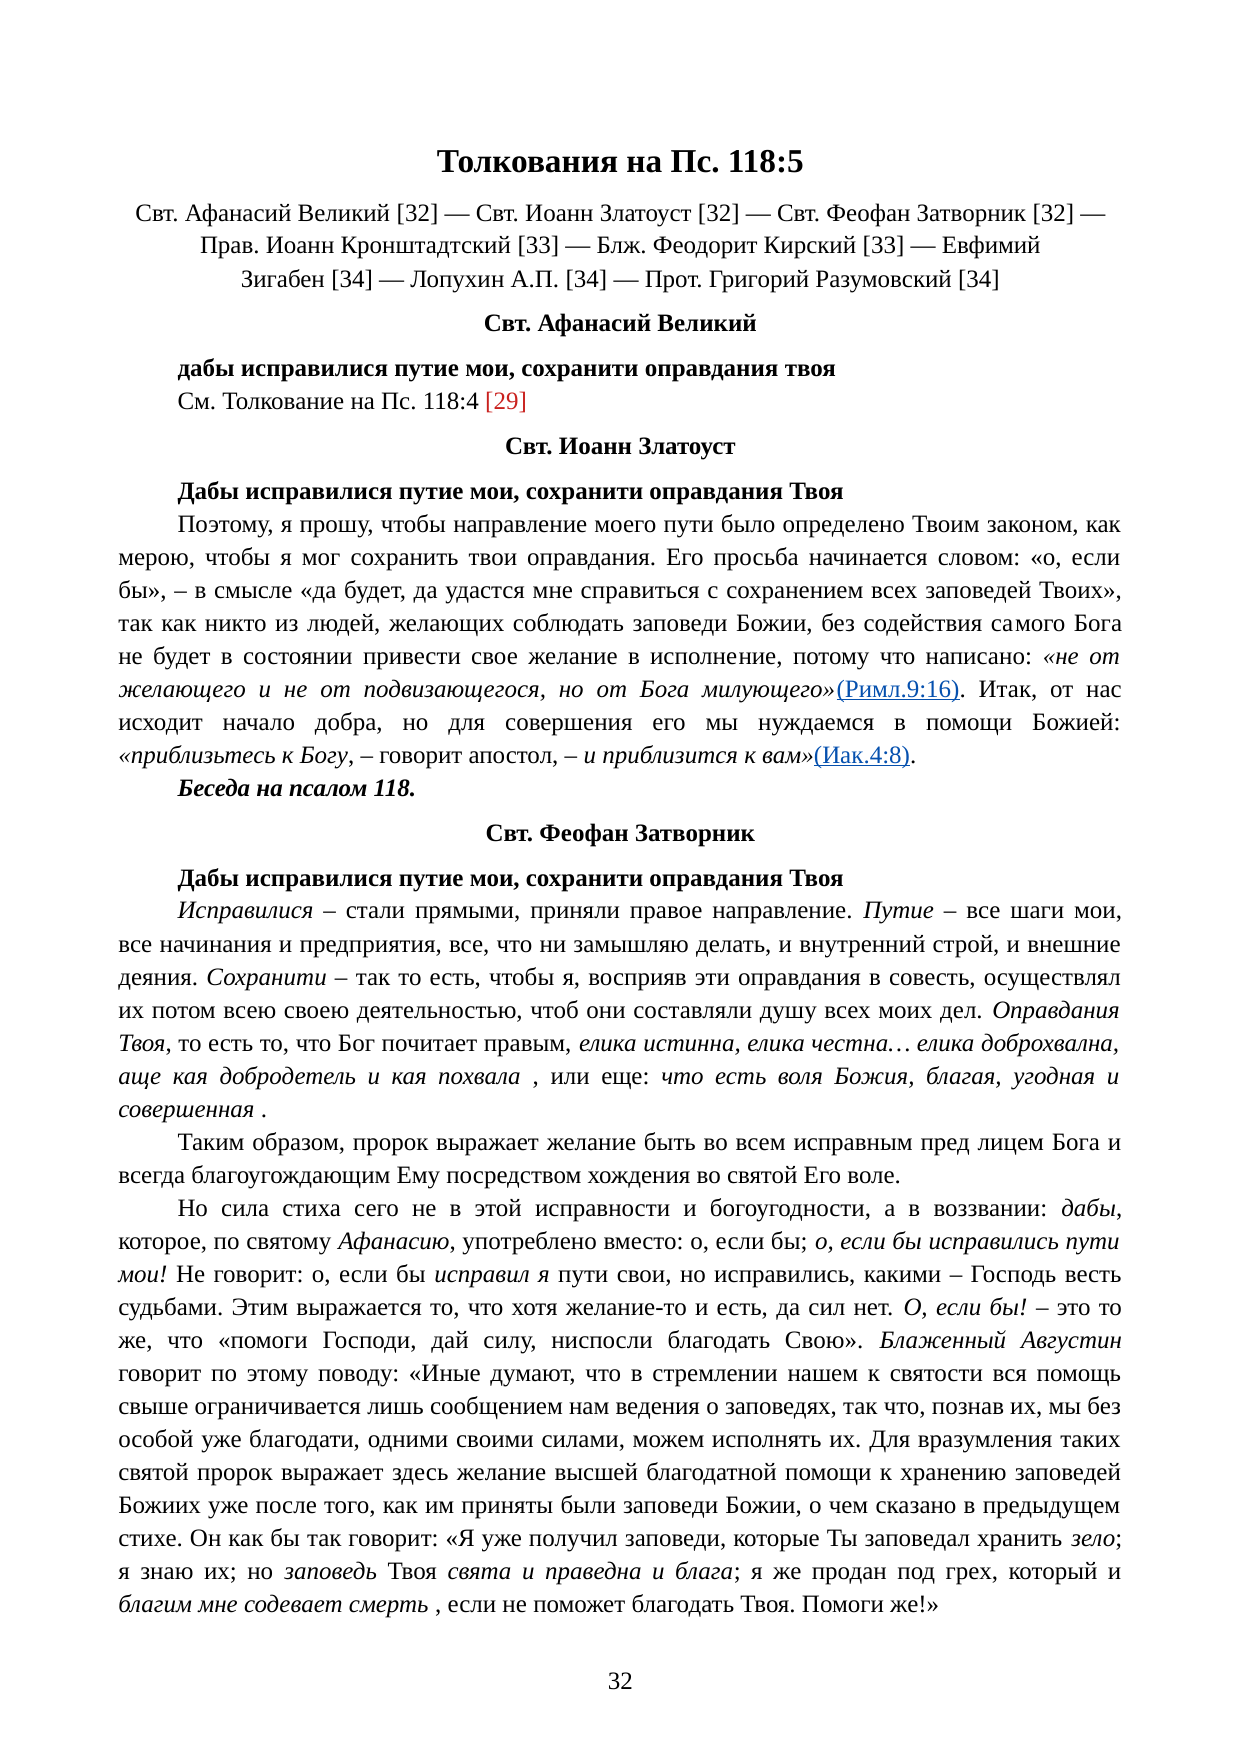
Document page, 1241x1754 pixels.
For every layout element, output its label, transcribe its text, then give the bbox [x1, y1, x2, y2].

text Таким образом, пророк выражает желание быть во всем исправным пред лицем Бога и всегда благоугождающим Ему посредством хождения во святой Его воле. [118, 1127, 1122, 1188]
text Исправилися – стали прямыми, приняли правое направление. Путие – все шаги мои, все начинания и предприятия, все, что ни замышляю делать, и внутренний строй, и внешние деяния. Сохранити – так то есть, чтобы я, восприяв эти оправдания в совесть, осуществлял их потом всею своею деятельностью, чтоб они составляли душу всех моих дел. Оправдания Твоя, то есть то, что Бог почитает правым, елика истинна, елика честна… елика доброхвална, аще кая добродетель и кая похвала , или еще: что есть воля Божия, благая, угодная и совершенная . [118, 896, 1122, 1122]
text Дабы исправилися путие мои, сохранити оправдания Твоя [118, 863, 1122, 891]
subtitle Свт. Афанасий Великий [118, 308, 1122, 337]
text Свт. Афанасий Великий [32] — Свт. Иоанн Златоуст [32] — Свт. Феофан Затворник [32] — Прав. Иоанн Кронштадтский [33] — Блж. Феодорит Кирский [33] — Евфимий Зигабен [34] — Лопухин А.П. [34] — Прот. Григорий Разумовский [34] [118, 198, 1122, 292]
subtitle Толкования на Пс. 118:5 [118, 142, 1122, 180]
text Беседа на псалом 118. [118, 773, 1122, 802]
subtitle Свт. Феофан Затворник [118, 818, 1122, 847]
text дабы исправилися путие мои, сохранити оправдания твоя [118, 353, 1122, 382]
text Поэтому, я прошу, чтобы направление моего пути было определено Твоим законом, как ме­рою, чтобы я мог сохранить твои оправдания. Его просьба начинается словом: «о, если бы», – в смысле «да будет, да удастся мне спра­виться с сохранением всех заповедей Твоих», так как никто из людей, желающих соблюдать заповеди Божии, без содействия са­мого Бога не будет в состоянии привести свое желание в исполне­ние, потому что написано: «не от желающего и не от подвизающегося, но от Бога милующего»(Римл.9:16). Итак, от нас исходит начало добра, но для совершения его мы нуждаемся в помощи Божией: «приблизьтесь к Богу, – го­ворит апостол, – и приблизится к вам»(Иак.4:8). [118, 509, 1122, 769]
text См. Толкование на Пс. 118:4 [29] [118, 386, 1122, 415]
subtitle Свт. Иоанн Златоуст [118, 431, 1122, 460]
text Дабы исправилися путие мои, сохранити оправдания Твоя [118, 476, 1122, 504]
text Но сила стиха сего не в этой исправности и богоугодности, а в воззвании: дабы, которое, по святому Афанасию, употреблено вместо: о, если бы; о, если бы исправились пути мои! Не говорит: о, если бы исправил я пути свои, но исправились, какими – Господь весть судьбами. Этим выражается то, что хотя желание-то и есть, да сил нет. О, если бы! – это то же, что «помоги Господи, дай силу, ниспосли благодать Свою». Блаженный Августин говорит по этому поводу: «Иные думают, что в стремлении нашем к святости вся помощь свыше ограничивается лишь сообщением нам ведения о заповедях, так что, познав их, мы без особой уже благодати, одними своими силами, можем исполнять их. Для вразумления таких святой пророк выражает здесь желание высшей благодатной помощи к хранению заповедей Божиих уже после того, как им приняты были заповеди Божии, о чем сказано в предыдущем стихе. Он как бы так говорит: «Я уже получил заповеди, которые Ты заповедал хранить зело; я знаю их; но заповедь Твоя свята и праведна и блага; я же продан под грех, который и благим мне содевает смерть , если не поможет благодать Твоя. Помоги же!» [118, 1193, 1122, 1618]
